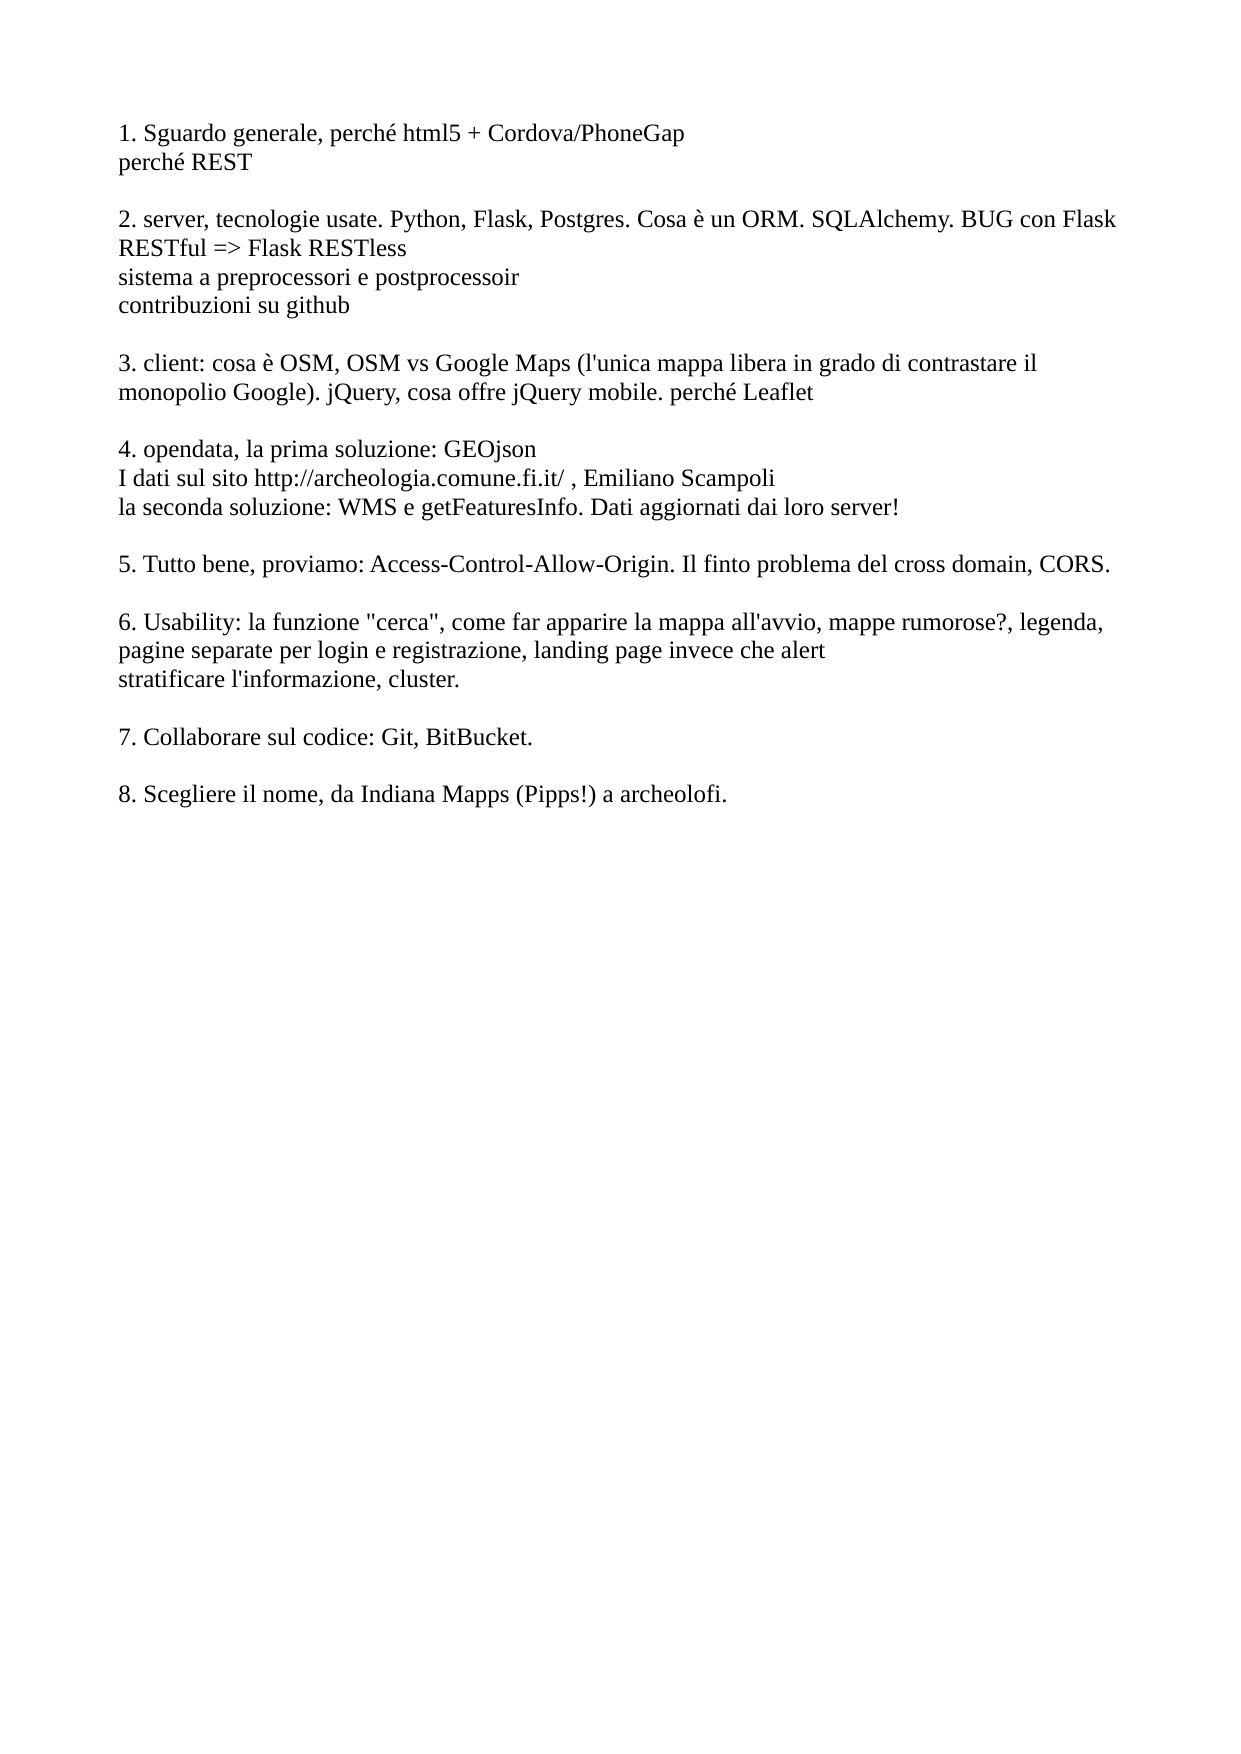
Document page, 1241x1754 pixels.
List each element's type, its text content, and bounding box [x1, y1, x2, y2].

text 6. Usability: la funzione "cerca", come far apparire la mappa all'avvio, mappe rumorose?, legenda, pagine separate per login e registrazione, landing page invece che alert [118, 607, 1122, 664]
text contribuzioni su github [118, 291, 1122, 319]
text sistema a preprocessori e postprocessoir [118, 262, 1122, 291]
text 1. Sguardo generale, perché html5 + Cordova/PhoneGap [118, 118, 1122, 147]
text 3. client: cosa è OSM, OSM vs Google Maps (l'unica mappa libera in grado di contrastare il monopolio Google). jQuery, cosa offre jQuery mobile. perché Leaflet [118, 348, 1122, 406]
text 2. server, tecnologie usate. Python, Flask, Postgres. Cosa è un ORM. SQLAlchemy. BUG con Flask RESTful => Flask RESTless [118, 204, 1122, 262]
text I dati sul sito http://archeologia.comune.fi.it/ , Emiliano Scampoli [118, 463, 1122, 492]
text la seconda soluzione: WMS e getFeaturesInfo. Dati aggiornati dai loro server! [118, 492, 1122, 521]
text 8. Scegliere il nome, da Indiana Mapps (Pipps!) a archeolofi. [118, 779, 1122, 808]
text perché REST [118, 147, 1122, 176]
text 7. Collaborare sul codice: Git, BitBucket. [118, 722, 1122, 751]
text stratificare l'informazione, cluster. [118, 664, 1122, 693]
text 5. Tutto bene, proviamo: Access-Control-Allow-Origin. Il finto problema del cross domain, CORS. [118, 549, 1122, 578]
text 4. opendata, la prima soluzione: GEOjson [118, 434, 1122, 463]
